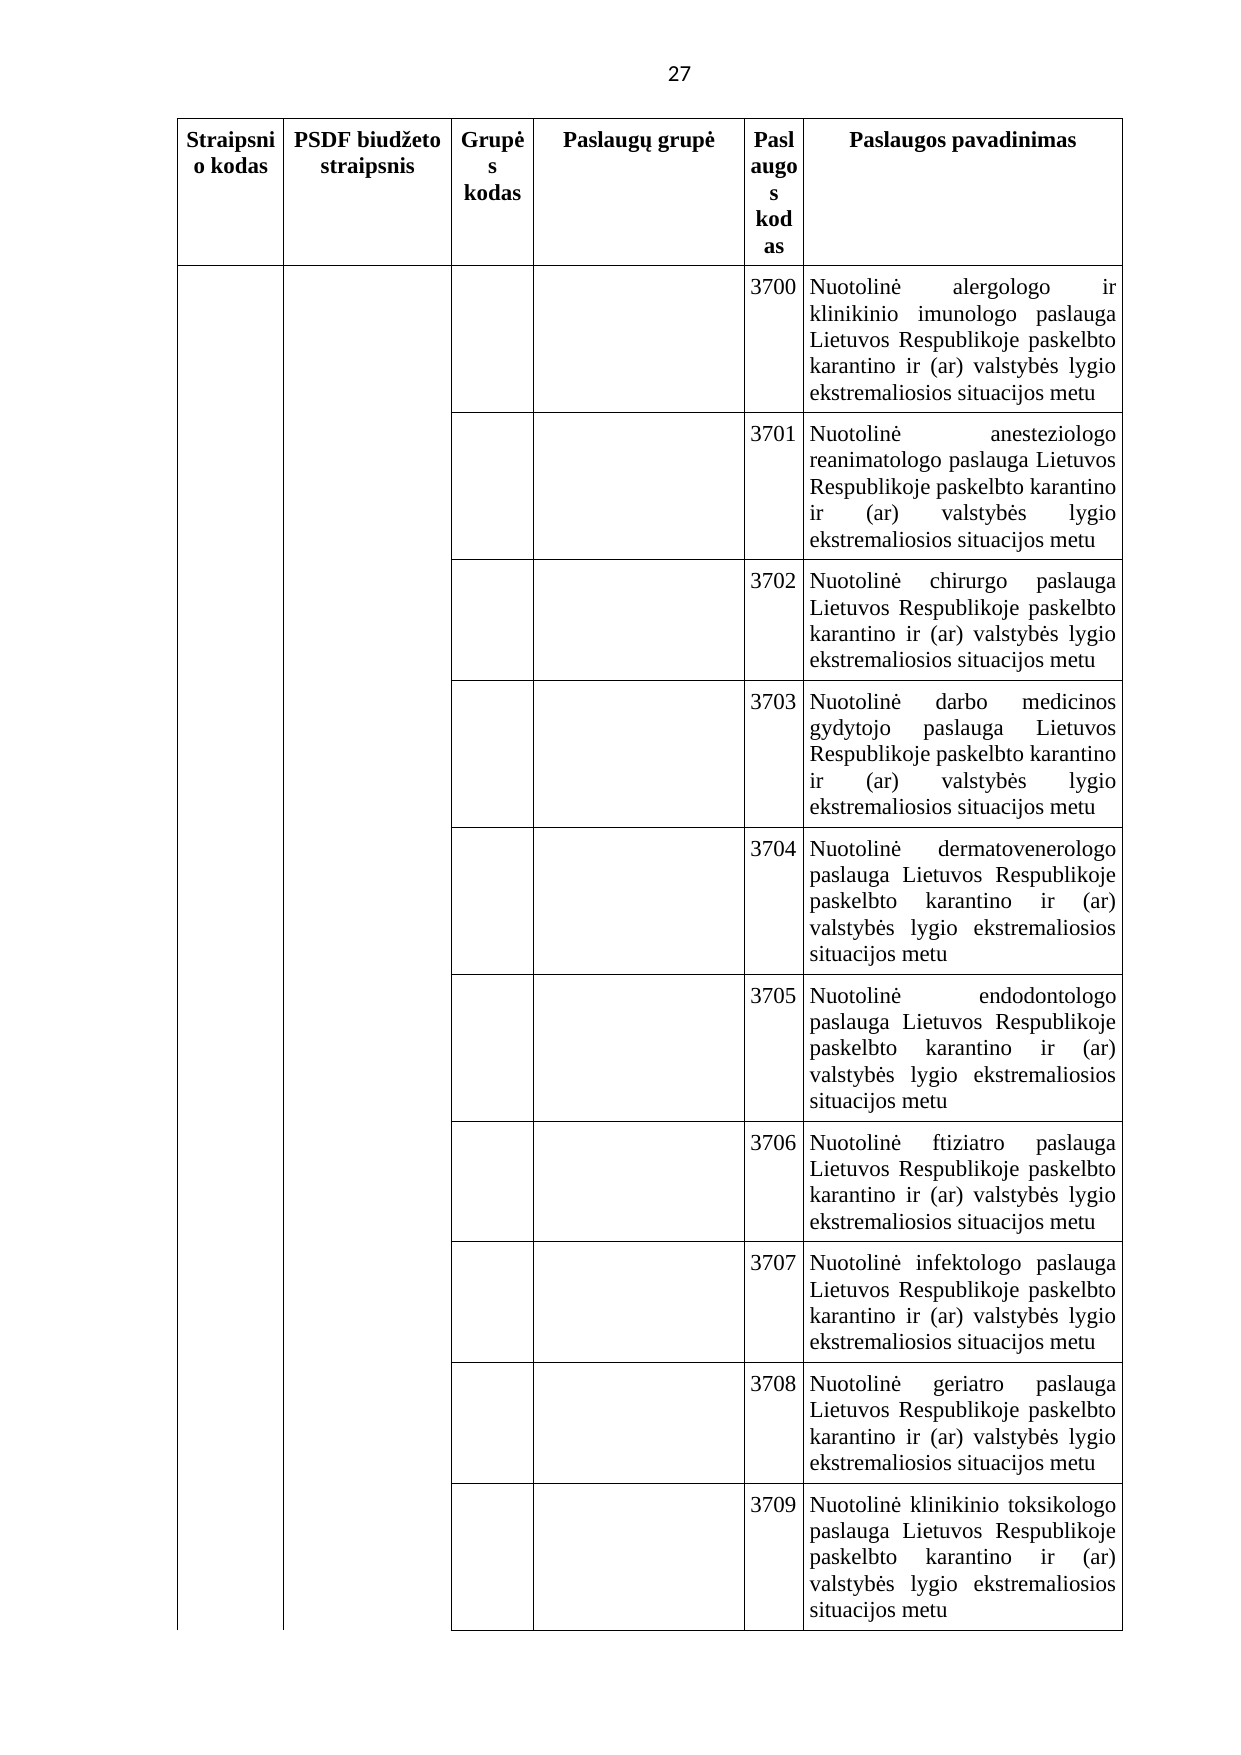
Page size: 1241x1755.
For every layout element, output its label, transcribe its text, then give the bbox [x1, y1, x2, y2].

table_cell [534, 560, 744, 680]
table_cell [178, 680, 283, 827]
table_cell Nuotolinė anesteziologo reanimatologo paslauga Lietuvos Respublikoje paskelbto karantino ir (ar) valstybės lygio ekstremaliosios situacijos metu [804, 413, 1122, 559]
table_cell 3706 [745, 1122, 803, 1241]
table_cell Nuotolinė klinikinio toksikologo paslauga Lietuvos Respublikoje paskelbto karantino ir (ar) valstybės lygio ekstremaliosios situacijos metu [804, 1484, 1122, 1629]
table_cell 3708 [745, 1363, 803, 1482]
table_cell Nuotolinė infektologo paslauga Lietuvos Respublikoje paskelbto karantino ir (ar) valstybės lygio ekstremaliosios situacijos metu [804, 1242, 1122, 1362]
table_cell [452, 413, 533, 559]
table_cell Nuotolinė darbo medicinos gydytojo paslauga Lietuvos Respublikoje paskelbto karantino ir (ar) valstybės lygio ekstremaliosios situacijos metu [804, 681, 1122, 827]
table_cell [534, 975, 744, 1121]
table_cell [178, 559, 283, 680]
table_cell 3704 [745, 828, 803, 974]
table_cell Nuotolinė geriatro paslauga Lietuvos Respublikoje paskelbto karantino ir (ar) valstybės lygio ekstremaliosios situacijos metu [804, 1363, 1122, 1482]
table_cell [284, 1483, 451, 1629]
table_cell [178, 1483, 283, 1629]
table_cell [452, 1363, 533, 1482]
table_cell [178, 1241, 283, 1362]
table_header Paslaugos pavadinimas [804, 119, 1122, 265]
table_cell Nuotolinė alergologo ir klinikinio imunologo paslauga Lietuvos Respublikoje paskelbto karantino ir (ar) valstybės lygio ekstremaliosios situacijos metu [804, 266, 1122, 412]
table_cell [284, 974, 451, 1121]
table_cell [452, 560, 533, 680]
table_cell [452, 828, 533, 974]
table_cell [452, 975, 533, 1121]
table_cell 3709 [745, 1484, 803, 1629]
table_cell [534, 266, 744, 412]
table_cell 3700 [745, 266, 803, 412]
table_cell [178, 1362, 283, 1482]
table_cell [534, 413, 744, 559]
table_cell [284, 1121, 451, 1241]
table_cell [284, 827, 451, 974]
table_header Grupės kodas [452, 119, 533, 265]
table_cell Nuotolinė ftiziatro paslauga Lietuvos Respublikoje paskelbto karantino ir (ar) valstybės lygio ekstremaliosios situacijos metu [804, 1122, 1122, 1241]
table_cell [284, 559, 451, 680]
table_cell [284, 1241, 451, 1362]
table_cell [178, 1121, 283, 1241]
table_cell [284, 1362, 451, 1482]
table_cell [452, 1484, 533, 1629]
table_cell [178, 266, 283, 412]
table_cell [452, 266, 533, 412]
table_header PSDF biudžeto straipsnis [284, 119, 451, 265]
table_cell [452, 1242, 533, 1362]
table_cell 3703 [745, 681, 803, 827]
table_cell [178, 827, 283, 974]
table_cell 3705 [745, 975, 803, 1121]
table_cell 3702 [745, 560, 803, 680]
table_cell Nuotolinė chirurgo paslauga Lietuvos Respublikoje paskelbto karantino ir (ar) valstybės lygio ekstremaliosios situacijos metu [804, 560, 1122, 680]
table_cell [452, 681, 533, 827]
table_cell 3701 [745, 413, 803, 559]
table_header Paslaugos kodas [745, 119, 803, 265]
table_cell Nuotolinė dermatovenerologo paslauga Lietuvos Respublikoje paskelbto karantino ir (ar) valstybės lygio ekstremaliosios situacijos metu [804, 828, 1122, 974]
table_cell Nuotolinė endodontologo paslauga Lietuvos Respublikoje paskelbto karantino ir (ar) valstybės lygio ekstremaliosios situacijos metu [804, 975, 1122, 1121]
table_cell [534, 828, 744, 974]
table_cell 3707 [745, 1242, 803, 1362]
table_cell [534, 1242, 744, 1362]
table_cell [534, 1484, 744, 1629]
table_cell [534, 1122, 744, 1241]
table_header Paslaugų grupė [534, 119, 744, 265]
table_header Straipsnio kodas [178, 119, 283, 265]
table_cell [452, 1122, 533, 1241]
table_cell [534, 681, 744, 827]
table_cell [284, 266, 451, 412]
table_cell [534, 1363, 744, 1482]
table_cell [284, 680, 451, 827]
table_cell [178, 412, 283, 559]
table_cell [178, 974, 283, 1121]
table_cell [284, 412, 451, 559]
